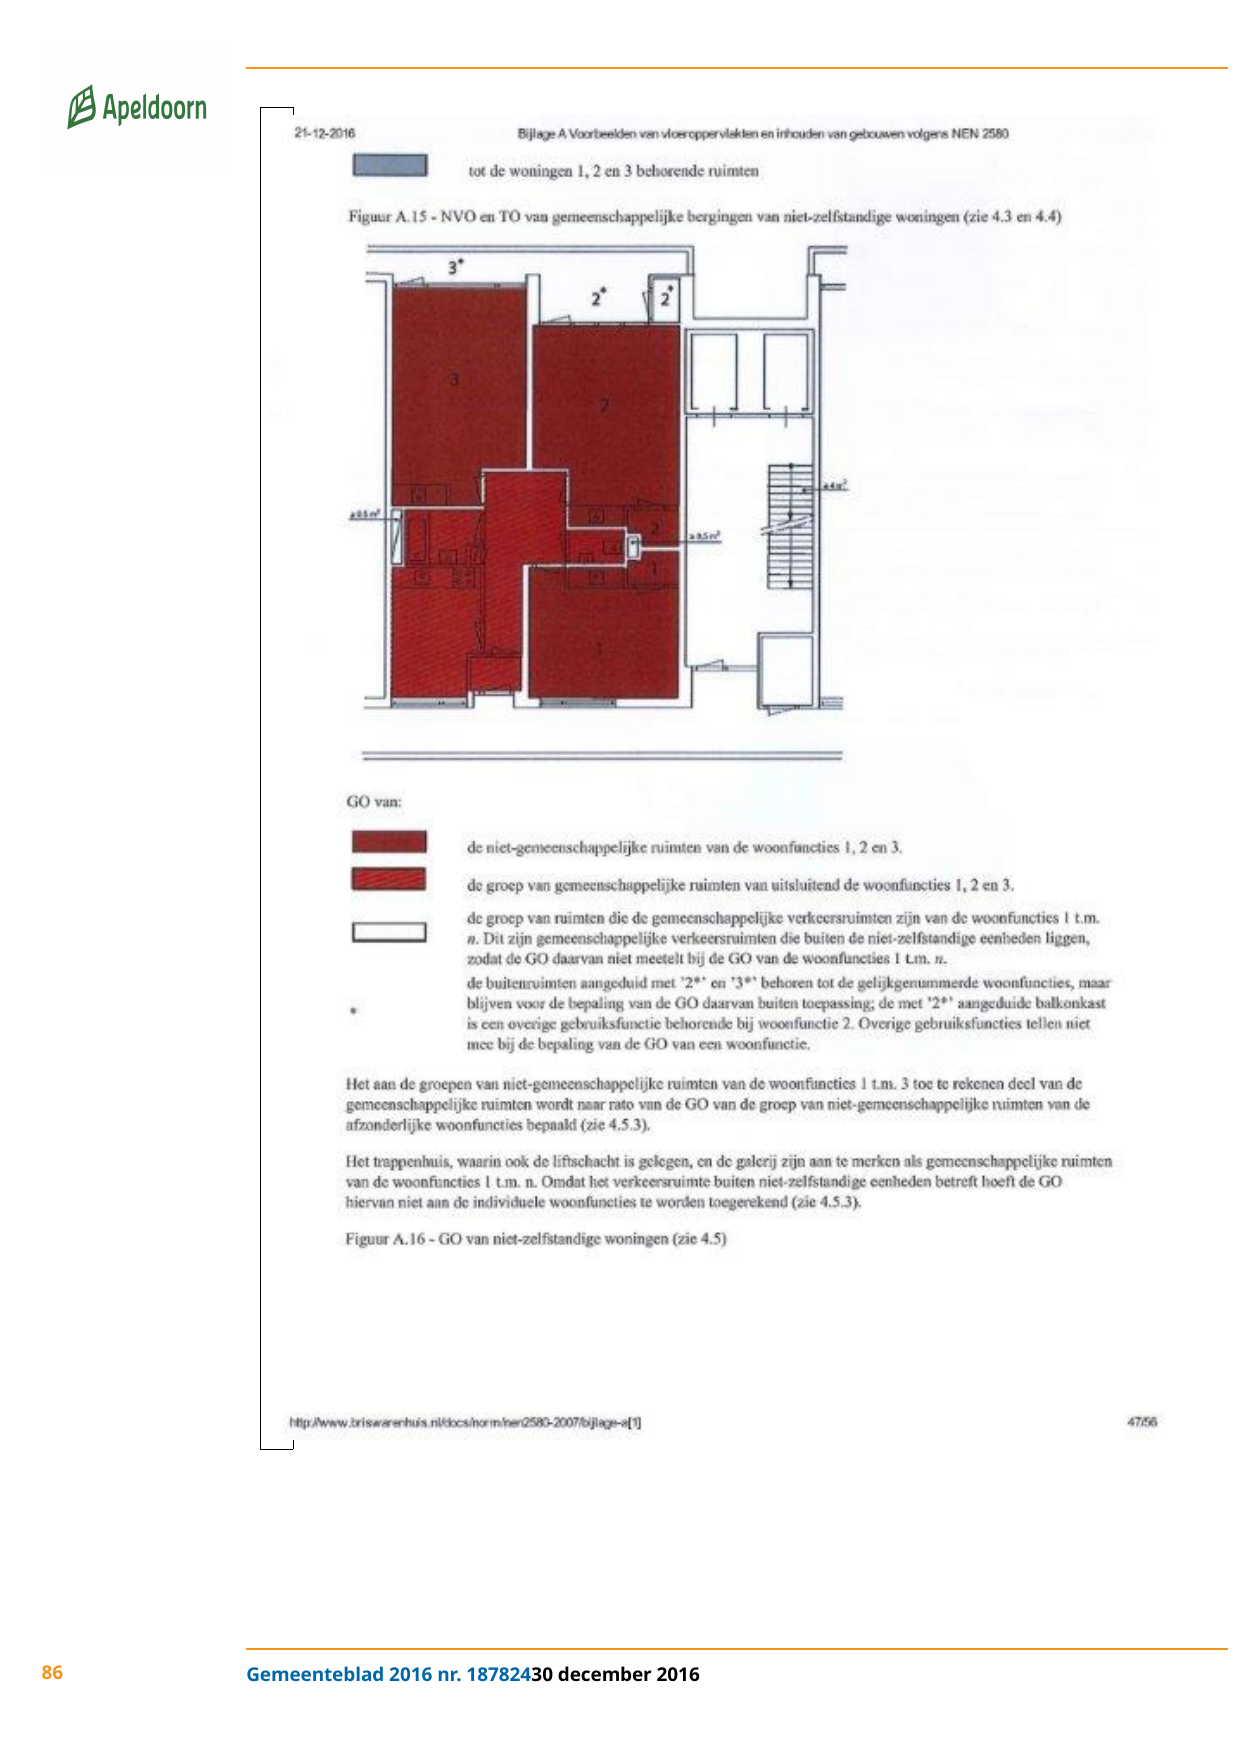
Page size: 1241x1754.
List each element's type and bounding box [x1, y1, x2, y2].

picture [41, 47, 231, 172]
picture [268, 115, 1173, 1440]
